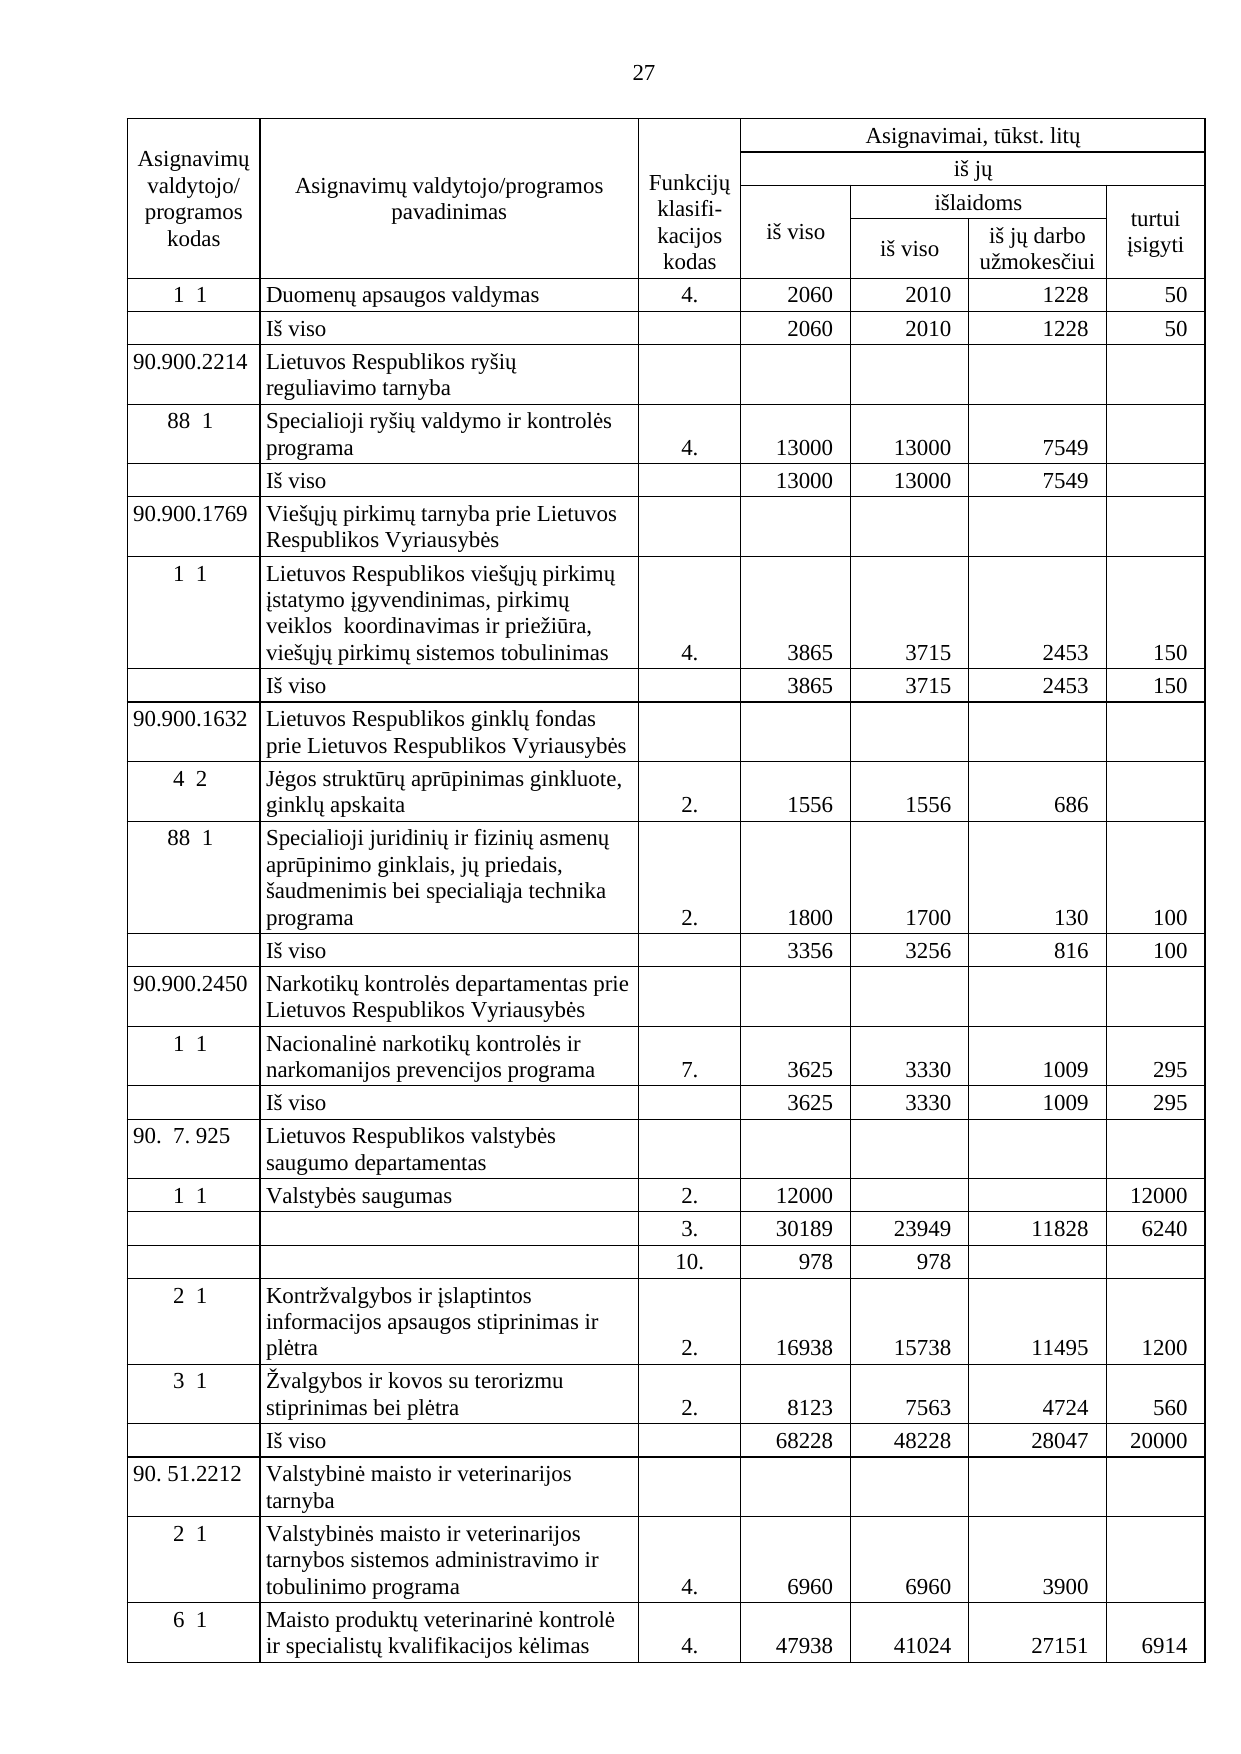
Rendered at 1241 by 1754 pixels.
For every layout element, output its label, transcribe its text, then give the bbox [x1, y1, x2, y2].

table_cell 90. 51.2212 [128, 1458, 259, 1516]
table_cell [741, 497, 850, 556]
table_cell [851, 1179, 968, 1211]
table_cell 12000 [741, 1179, 850, 1211]
table_cell 1 1 [128, 1027, 259, 1085]
table_cell 88 1 [128, 405, 259, 463]
table_cell 2060 [741, 279, 850, 311]
table_cell 3625 [741, 1027, 850, 1085]
table_cell 1228 [969, 312, 1106, 344]
table_cell 3900 [969, 1517, 1106, 1602]
table_cell [851, 1120, 968, 1178]
table_header Asignavimų valdytojo/ programos kodas [128, 119, 259, 277]
table_cell 1556 [741, 762, 850, 821]
table_cell [741, 345, 850, 403]
table_cell 90.900.1632 [128, 703, 259, 761]
table_cell 90.900.2214 [128, 345, 259, 403]
table_cell 150 [1107, 557, 1204, 668]
table_cell Lietuvos Respublikos ryšių reguliavimo tarnyba [261, 345, 638, 403]
table_header Asignavimų valdytojo/programos pavadinimas [261, 119, 638, 277]
table_cell 2. [639, 1365, 740, 1423]
table_cell 978 [741, 1246, 850, 1278]
table_cell 978 [851, 1246, 968, 1278]
table_cell [1107, 762, 1204, 821]
table_cell [639, 934, 740, 966]
table_cell 2010 [851, 279, 968, 311]
table_cell [639, 703, 740, 761]
table_cell 100 [1107, 822, 1204, 933]
table_cell 88 1 [128, 822, 259, 933]
table_cell Iš viso [261, 1424, 638, 1456]
table_cell 13000 [741, 464, 850, 496]
table_cell 1800 [741, 822, 850, 933]
table_cell 100 [1107, 934, 1204, 966]
table_cell 4. [639, 557, 740, 668]
table_header Funkcijų klasifi­kacijos kodas [639, 119, 740, 277]
table_cell 295 [1107, 1086, 1204, 1118]
table_cell Nacionalinė narkotikų kontrolės ir narkomanijos prevencijos programa [261, 1027, 638, 1085]
table_cell 23949 [851, 1212, 968, 1244]
table_cell 6960 [741, 1517, 850, 1602]
table_cell 90.900.1769 [128, 497, 259, 556]
table_cell 2453 [969, 669, 1106, 701]
table_cell Iš viso [261, 1086, 638, 1118]
table_cell 13000 [741, 405, 850, 463]
table_cell 150 [1107, 669, 1204, 701]
table_cell iš jų darbo užmokesčiui [969, 219, 1106, 277]
table_cell [969, 967, 1106, 1026]
table_cell [851, 1458, 968, 1516]
table_cell [261, 1246, 638, 1278]
table_cell 2060 [741, 312, 850, 344]
table_cell 6 1 [128, 1603, 259, 1662]
table_cell Iš viso [261, 312, 638, 344]
table_cell 7. [639, 1027, 740, 1085]
table_cell Lietuvos Respublikos ginklų fondas prie Lietuvos Respublikos Vyriausybės [261, 703, 638, 761]
table_cell 1700 [851, 822, 968, 933]
table_cell [1107, 1120, 1204, 1178]
table_cell [128, 1424, 259, 1456]
table_cell 816 [969, 934, 1106, 966]
table_cell 41024 [851, 1603, 968, 1662]
table_cell [128, 464, 259, 496]
table_cell Iš viso [261, 464, 638, 496]
table_cell [1107, 967, 1204, 1026]
table_cell [1107, 1517, 1204, 1602]
table_cell [969, 1458, 1106, 1516]
table_cell [128, 1086, 259, 1118]
table_cell Specialioji ryšių valdymo ir kontrolės programa [261, 405, 638, 463]
table_cell [639, 464, 740, 496]
table_cell 90. 7. 925 [128, 1120, 259, 1178]
table_cell [639, 669, 740, 701]
table_cell 27151 [969, 1603, 1106, 1662]
table_cell 28047 [969, 1424, 1106, 1456]
table_cell [128, 1212, 259, 1244]
table_cell 3356 [741, 934, 850, 966]
table_cell 3865 [741, 669, 850, 701]
table_cell 13000 [851, 464, 968, 496]
table_cell 4. [639, 1517, 740, 1602]
table_cell [639, 1424, 740, 1456]
table_cell 1009 [969, 1086, 1106, 1118]
table_cell 2. [639, 762, 740, 821]
table_cell 50 [1107, 312, 1204, 344]
table_cell 11495 [969, 1279, 1106, 1364]
table_cell Lietuvos Respublikos viešųjų pirkimų įstatymo įgyvendinimas, pirkimų veiklos koordinavimas ir priežiūra, viešųjų pirkimų sistemos tobulinimas [261, 557, 638, 668]
table_cell [969, 1246, 1106, 1278]
table_cell 3715 [851, 669, 968, 701]
table_cell 6914 [1107, 1603, 1204, 1662]
table_cell 3625 [741, 1086, 850, 1118]
table_cell Žvalgybos ir kovos su terorizmu stiprinimas bei plėtra [261, 1365, 638, 1423]
table_cell iš viso [851, 219, 968, 277]
table_cell 68228 [741, 1424, 850, 1456]
table_cell Valstybinė maisto ir veterinarijos tarnyba [261, 1458, 638, 1516]
table_cell [741, 1120, 850, 1178]
table_cell Iš viso [261, 669, 638, 701]
table_cell 3715 [851, 557, 968, 668]
table_cell [1107, 345, 1204, 403]
table_cell [1107, 1246, 1204, 1278]
table_cell Jėgos struktūrų aprūpinimas ginkluote, ginklų apskaita [261, 762, 638, 821]
table_cell 1556 [851, 762, 968, 821]
table_cell 10. [639, 1246, 740, 1278]
table_cell 7549 [969, 464, 1106, 496]
table_cell 2010 [851, 312, 968, 344]
table_cell [969, 1179, 1106, 1211]
table_cell 1 1 [128, 557, 259, 668]
table_cell Lietuvos Respublikos valstybės saugumo departamentas [261, 1120, 638, 1178]
table_cell 47938 [741, 1603, 850, 1662]
table_cell 4. [639, 279, 740, 311]
table_cell 295 [1107, 1027, 1204, 1085]
table_cell Kontržvalgybos ir įslaptintos informacijos apsaugos stiprinimas ir plėtra [261, 1279, 638, 1364]
table_cell [1107, 405, 1204, 463]
table_cell 2 1 [128, 1517, 259, 1602]
table_cell [639, 497, 740, 556]
table_cell 16938 [741, 1279, 850, 1364]
table_cell 1009 [969, 1027, 1106, 1085]
table_cell [851, 345, 968, 403]
table_cell 4. [639, 1603, 740, 1662]
table_cell [1107, 1458, 1204, 1516]
table_cell 13000 [851, 405, 968, 463]
table_cell [128, 669, 259, 701]
table_cell [1107, 497, 1204, 556]
table_cell 7563 [851, 1365, 968, 1423]
table_cell [741, 967, 850, 1026]
table_cell [1107, 464, 1204, 496]
table_cell [969, 1120, 1106, 1178]
table_cell 4724 [969, 1365, 1106, 1423]
table_cell 3865 [741, 557, 850, 668]
table_cell [851, 967, 968, 1026]
table_cell 3330 [851, 1027, 968, 1085]
table_cell [639, 312, 740, 344]
table_cell 560 [1107, 1365, 1204, 1423]
table_cell 2. [639, 1179, 740, 1211]
table_cell 7549 [969, 405, 1106, 463]
table_cell 11828 [969, 1212, 1106, 1244]
table_cell [261, 1212, 638, 1244]
table_cell 3 1 [128, 1365, 259, 1423]
table_cell turtui įsigyti [1107, 186, 1204, 277]
table_cell [969, 703, 1106, 761]
table_cell 1200 [1107, 1279, 1204, 1364]
table_cell [639, 1086, 740, 1118]
table_cell [1107, 703, 1204, 761]
table_cell [741, 1458, 850, 1516]
table_cell Specialioji juridinių ir fizinių asmenų aprūpinimo ginklais, jų priedais, šaudmenimis bei specialiąja technika programa [261, 822, 638, 933]
table_cell 12000 [1107, 1179, 1204, 1211]
table_cell Narkotikų kontrolės departamentas prie Lietuvos Respublikos Vyriausybės [261, 967, 638, 1026]
table_header Asignavimai, tūkst. litų [741, 119, 1204, 151]
table_cell 3256 [851, 934, 968, 966]
table_cell Valstybinės maisto ir veterinarijos tarnybos sistemos administravimo ir tobulinimo programa [261, 1517, 638, 1602]
table_cell [639, 1120, 740, 1178]
table_cell 2. [639, 822, 740, 933]
table_cell 48228 [851, 1424, 968, 1456]
table_cell [639, 1458, 740, 1516]
table_cell [128, 934, 259, 966]
table_cell 1228 [969, 279, 1106, 311]
table_cell iš jų [741, 153, 1204, 184]
table_cell 6960 [851, 1517, 968, 1602]
table_cell [639, 967, 740, 1026]
table_cell 50 [1107, 279, 1204, 311]
table_cell 8123 [741, 1365, 850, 1423]
table_cell 20000 [1107, 1424, 1204, 1456]
table_cell [851, 497, 968, 556]
table_cell 15738 [851, 1279, 968, 1364]
table_cell [128, 1246, 259, 1278]
table_cell Valstybės saugumas [261, 1179, 638, 1211]
table_cell 3330 [851, 1086, 968, 1118]
table_cell 2. [639, 1279, 740, 1364]
table_cell [851, 703, 968, 761]
table_cell 2 1 [128, 1279, 259, 1364]
table_cell 1 1 [128, 279, 259, 311]
table_cell 30189 [741, 1212, 850, 1244]
table_cell 4 2 [128, 762, 259, 821]
table_cell [128, 312, 259, 344]
table_cell Viešųjų pirkimų tarnyba prie Lietuvos Respublikos Vyriausybės [261, 497, 638, 556]
table_cell 6240 [1107, 1212, 1204, 1244]
table_cell 130 [969, 822, 1106, 933]
table_cell išlaidoms [851, 186, 1106, 218]
table_cell [969, 345, 1106, 403]
table_cell 2453 [969, 557, 1106, 668]
table_cell [969, 497, 1106, 556]
table_cell Iš viso [261, 934, 638, 966]
table_cell Duomenų apsaugos valdymas [261, 279, 638, 311]
table_cell 686 [969, 762, 1106, 821]
table_cell Maisto produktų veterinarinė kontrolė ir specialistų kvalifikacijos kėlimas [261, 1603, 638, 1662]
table_cell [639, 345, 740, 403]
table_cell 4. [639, 405, 740, 463]
table_cell 3. [639, 1212, 740, 1244]
table_cell 90.900.2450 [128, 967, 259, 1026]
table_cell 1 1 [128, 1179, 259, 1211]
table_cell [741, 703, 850, 761]
table_cell iš viso [741, 186, 850, 277]
